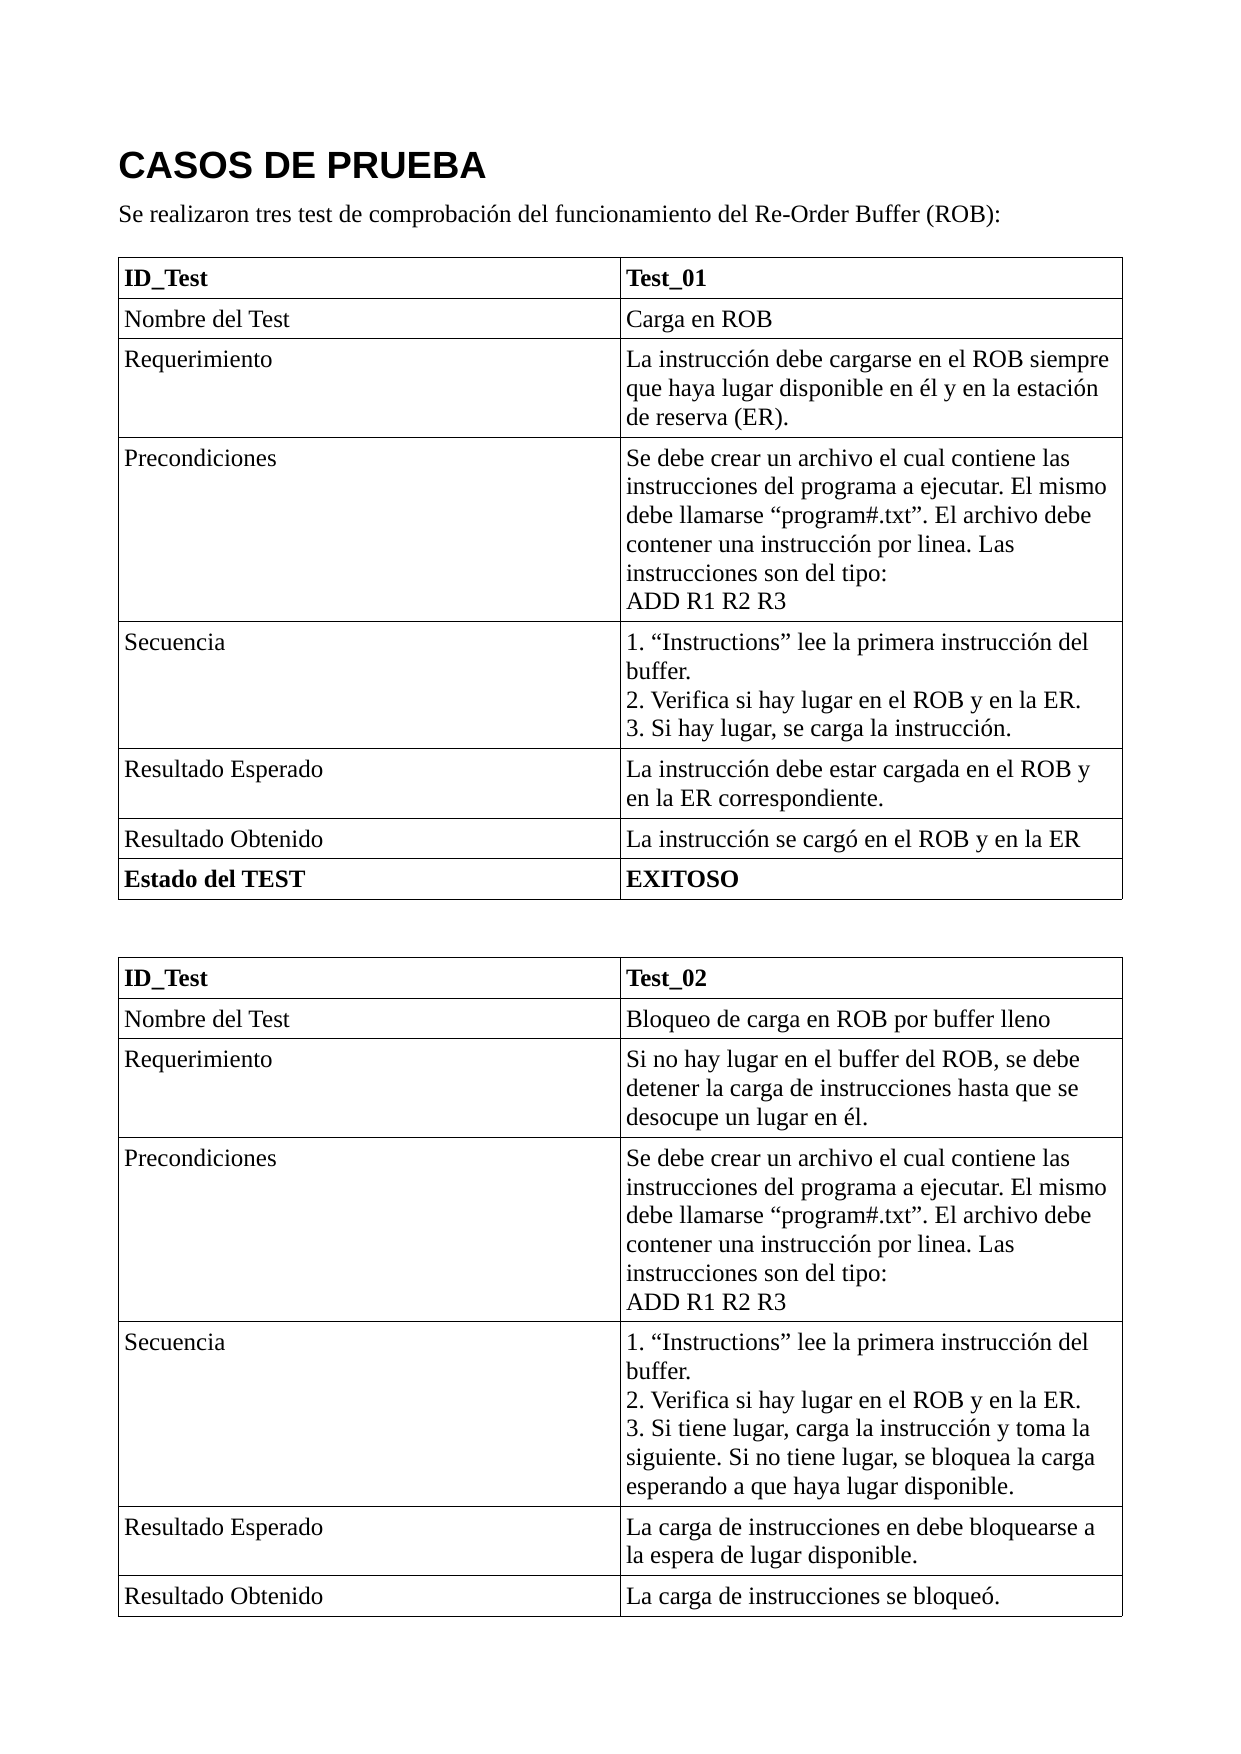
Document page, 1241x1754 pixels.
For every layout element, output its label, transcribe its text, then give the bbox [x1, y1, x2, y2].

table_cell Se debe crear un archivo el cual contiene las instrucciones del programa a ejecutar. El mismo debe llamarse “program#.txt”. El archivo debe contener una instrucción por linea. Las instrucciones son del tipo: ADD R1 R2 R3 [621, 438, 1122, 621]
table_cell Secuencia [119, 622, 620, 748]
table_cell La carga de instrucciones en debe bloquearse a la espera de lugar disponible. [621, 1507, 1122, 1575]
table_cell Nombre del Test [119, 999, 620, 1038]
table_cell 1. “Instructions” lee la primera instrucción del buffer. 2. Verifica si hay lugar en el ROB y en la ER. 3. Si tiene lugar, carga la instrucción y toma la siguiente. Si no tiene lugar, se bloquea la carga esperando a que haya lugar disponible. [621, 1322, 1122, 1506]
table_cell Resultado Esperado [119, 749, 620, 817]
table_header Test_02 [621, 958, 1122, 998]
subtitle CASOS DE PRUEBA [118, 143, 1122, 187]
table_cell Secuencia [119, 1322, 620, 1506]
table_cell Estado del TEST [119, 859, 620, 899]
table_cell Requerimiento [119, 339, 620, 436]
table_cell Resultado Obtenido [119, 819, 620, 858]
table_cell Precondiciones [119, 438, 620, 621]
table_cell Resultado Esperado [119, 1507, 620, 1575]
table_cell Bloqueo de carga en ROB por buffer lleno [621, 999, 1122, 1038]
table_cell 1. “Instructions” lee la primera instrucción del buffer. 2. Verifica si hay lugar en el ROB y en la ER. 3. Si hay lugar, se carga la instrucción. [621, 622, 1122, 748]
table_cell Carga en ROB [621, 299, 1122, 338]
table_cell La carga de instrucciones se bloqueó. [621, 1576, 1122, 1616]
table_cell Resultado Obtenido [119, 1576, 620, 1616]
table_cell EXITOSO [621, 859, 1122, 899]
table_cell Requerimiento [119, 1039, 620, 1137]
table_cell La instrucción se cargó en el ROB y en la ER [621, 819, 1122, 858]
table_cell La instrucción debe cargarse en el ROB siempre que haya lugar disponible en él y en la estación de reserva (ER). [621, 339, 1122, 436]
text Se realizaron tres test de comprobación del funcionamiento del Re-Order Buffer (ROB): [118, 199, 1122, 228]
table_cell Nombre del Test [119, 299, 620, 338]
table_header Test_01 [621, 258, 1122, 297]
table_cell Se debe crear un archivo el cual contiene las instrucciones del programa a ejecutar. El mismo debe llamarse “program#.txt”. El archivo debe contener una instrucción por linea. Las instrucciones son del tipo: ADD R1 R2 R3 [621, 1138, 1122, 1321]
table_cell La instrucción debe estar cargada en el ROB y en la ER correspondiente. [621, 749, 1122, 817]
table_cell Si no hay lugar en el buffer del ROB, se debe detener la carga de instrucciones hasta que se desocupe un lugar en él. [621, 1039, 1122, 1137]
table_header ID_Test [119, 958, 620, 998]
table_cell Precondiciones [119, 1138, 620, 1321]
table_header ID_Test [119, 258, 620, 297]
